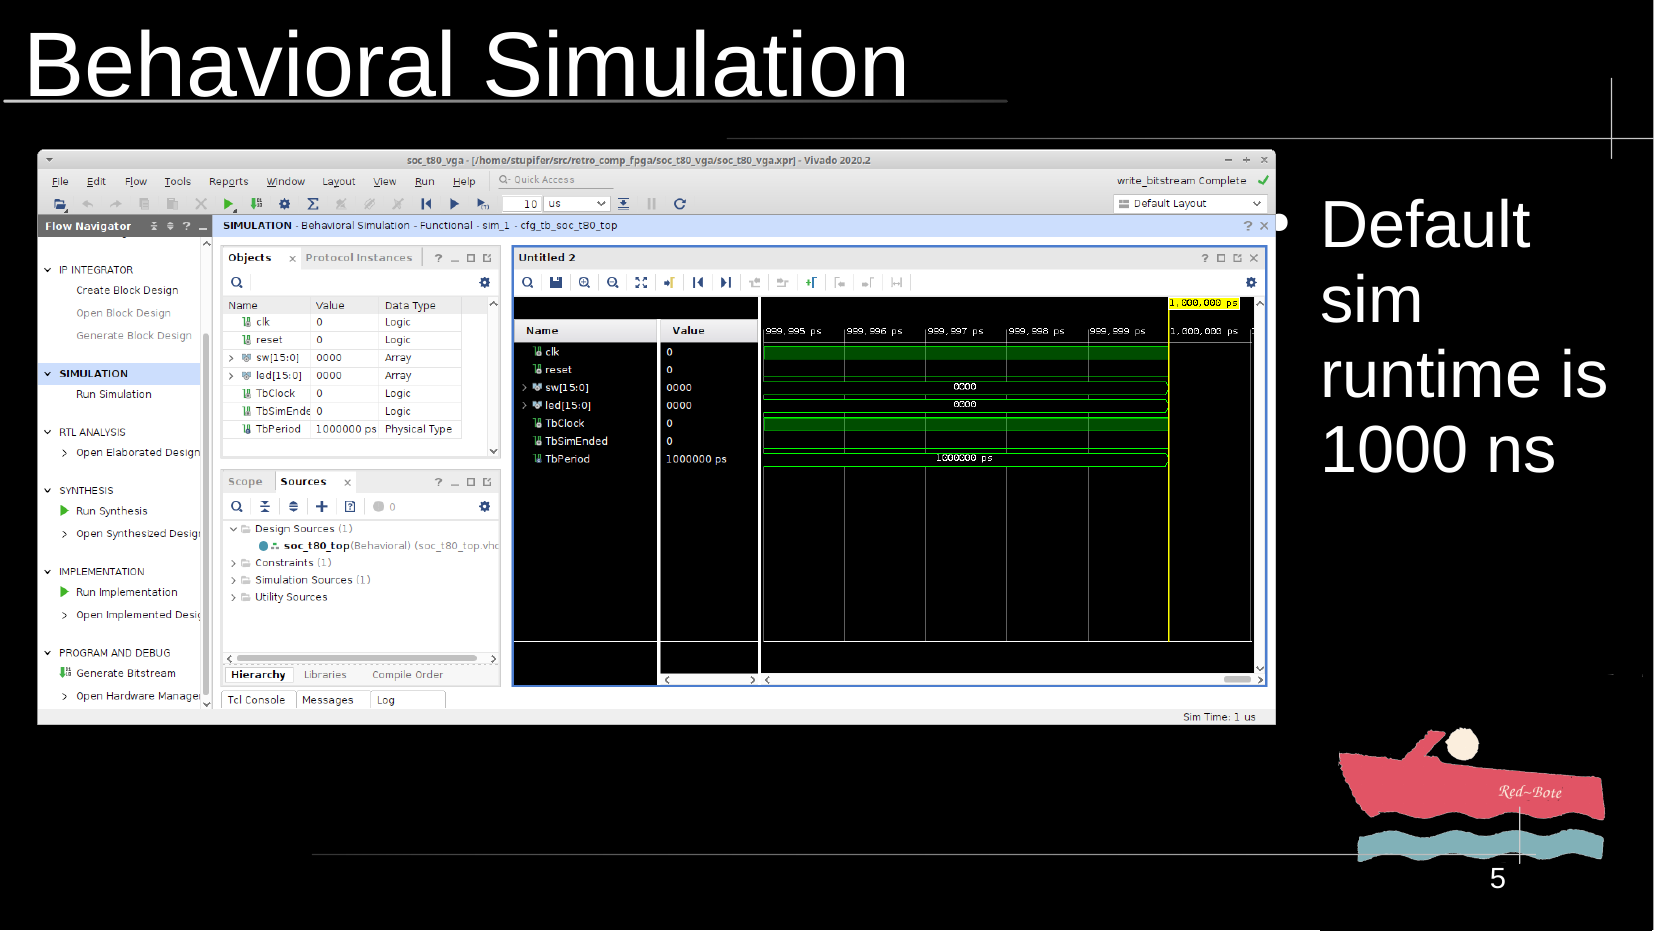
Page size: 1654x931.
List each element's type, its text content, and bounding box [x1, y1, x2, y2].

picture [1320, 674, 1652, 931]
picture [37, 149, 1276, 725]
title Behavioral Simulation [23, 11, 1589, 119]
list Default sim runtime is 1000 ns [1276, 187, 1613, 601]
